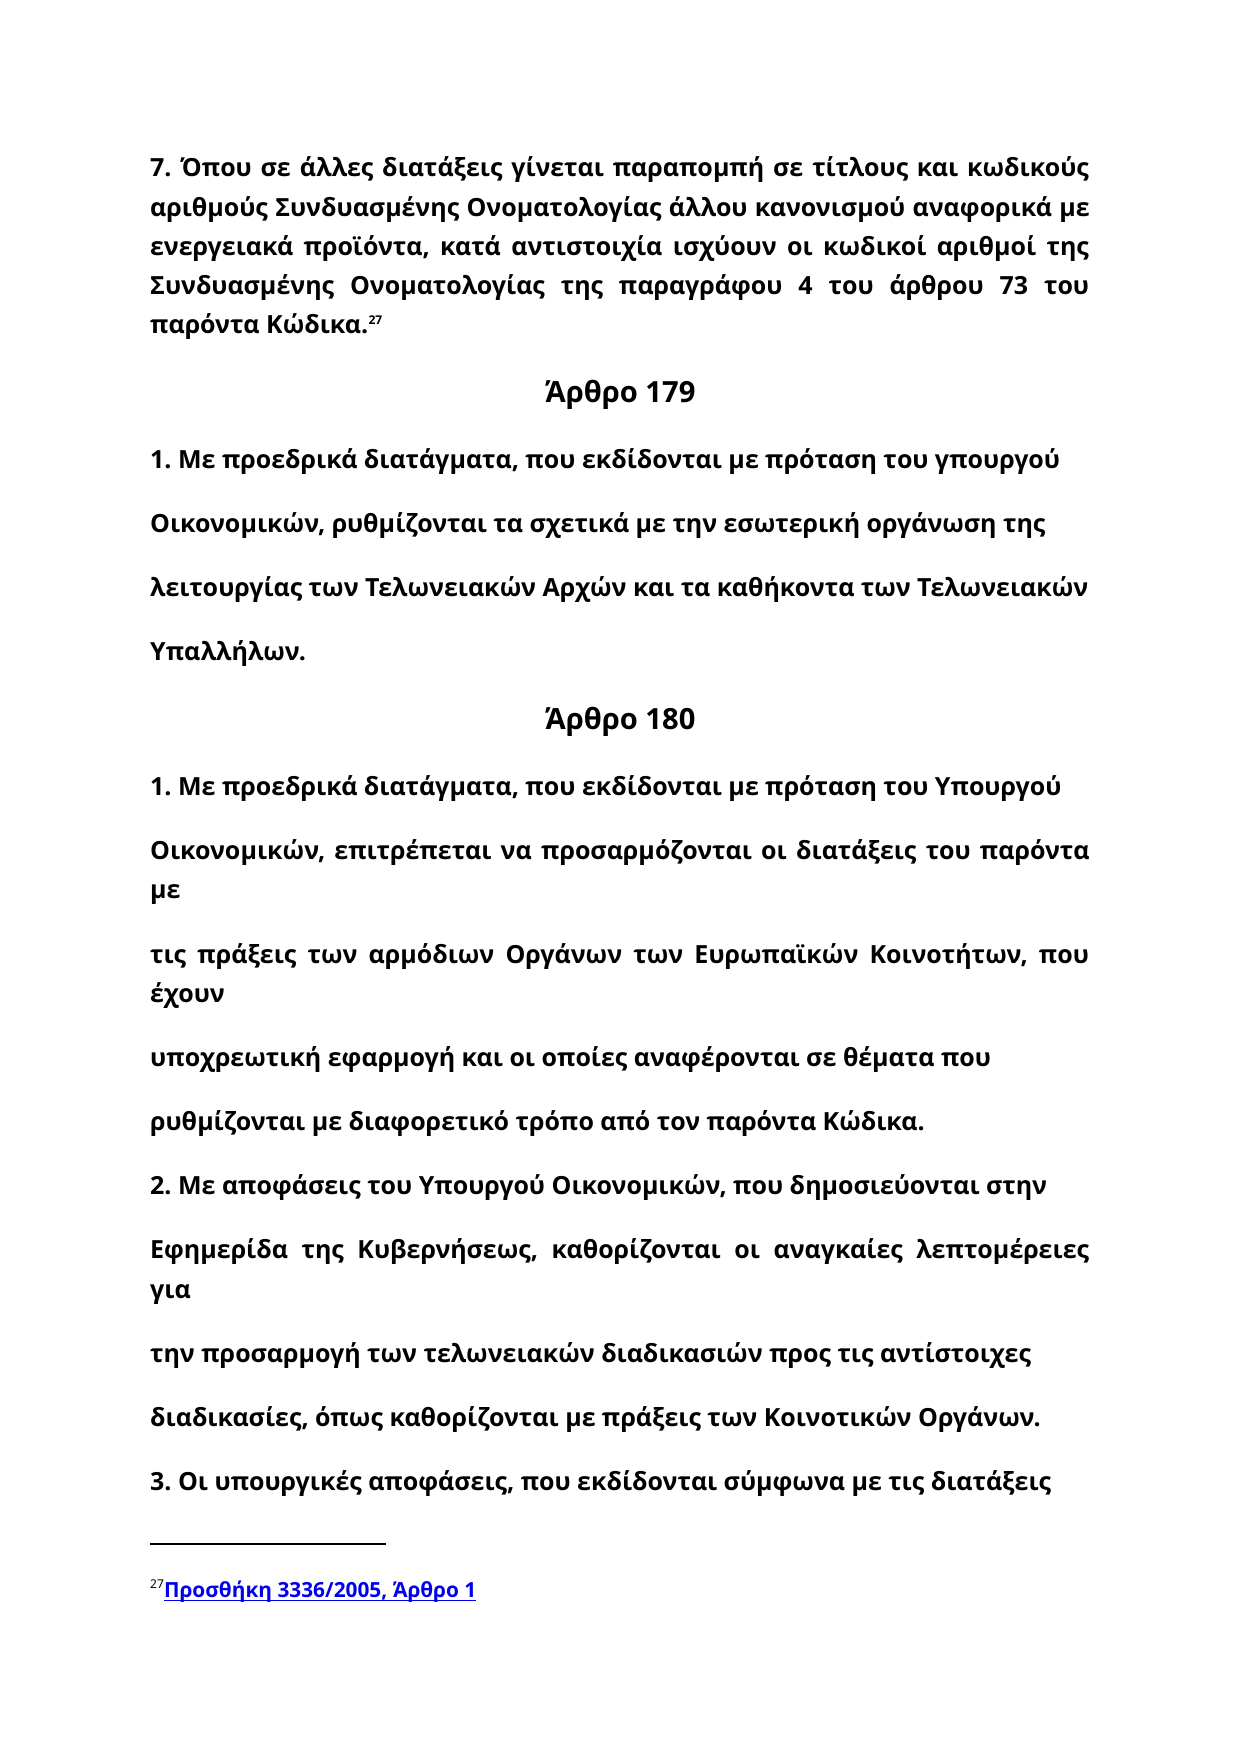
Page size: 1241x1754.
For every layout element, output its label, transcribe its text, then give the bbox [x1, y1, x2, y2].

text υποχρεωτική εφαρμογή και οι οποίες αναφέρονται σε θέματα που [150, 1039, 1090, 1074]
subtitle Άρθρο 180 [150, 698, 1090, 738]
text την προσαρμογή των τελωνειακών διαδικασιών προς τις αντίστοιχες [150, 1335, 1090, 1369]
text 2. Με αποφάσεις του Υπουργού Οικονομικών, που δημοσιεύονται στην [150, 1168, 1090, 1202]
text Οικονομικών, ρυθμίζονται τα σχετικά με την εσωτερική οργάνωση της [150, 506, 1090, 540]
text 1. Με προεδρικά διατάγματα, που εκδίδονται με πρόταση του Υπουργού [150, 769, 1090, 803]
text Εφημερίδα της Κυβερνήσεως, καθορίζονται οι αναγκαίες λεπτομέρειες για [150, 1232, 1090, 1305]
text Προσθήκη 3336/2005, Άρθρο 1 [150, 1576, 1090, 1604]
subtitle Άρθρο 179 [150, 371, 1090, 411]
text λειτουργίας των Τελωνειακών Αρχών και τα καθήκοντα των Τελωνειακών [150, 570, 1090, 604]
text 7. Όπου σε άλλες διατάξεις γίνεται παραπομπή σε τίτλους και κωδικούς αριθμούς Συνδυασμένης Ονοματολογίας άλλου κανονισμού αναφορικά με ενεργειακά προϊόντα, κατά αντιστοιχία ισχύουν οι κωδικοί αριθμοί της Συνδυασμένης Ονοματολογίας της παραγράφου 4 του άρθρου 73 του παρόντα Κώδικα. [150, 150, 1090, 341]
text 1. Με προεδρικά διατάγματα, που εκδίδονται με πρόταση του γπουργού [150, 441, 1090, 476]
text ρυθμίζονται με διαφορετικό τρόπο από τον παρόντα Κώδικα. [150, 1104, 1090, 1138]
text τις πράξεις των αρμόδιων Οργάνων των Ευρωπαϊκών Κοινοτήτων, που έχουν [150, 936, 1090, 1009]
text Οικονομικών, επιτρέπεται να προσαρμόζονται οι διατάξεις του παρόντα με [150, 833, 1090, 906]
text Υπαλλήλων. [150, 634, 1090, 668]
text 3. Οι υπουργικές αποφάσεις, που εκδίδονται σύμφωνα με τις διατάξεις [150, 1464, 1090, 1498]
text διαδικασίες, όπως καθορίζονται με πράξεις των Κοινοτικών Οργάνων. [150, 1399, 1090, 1434]
